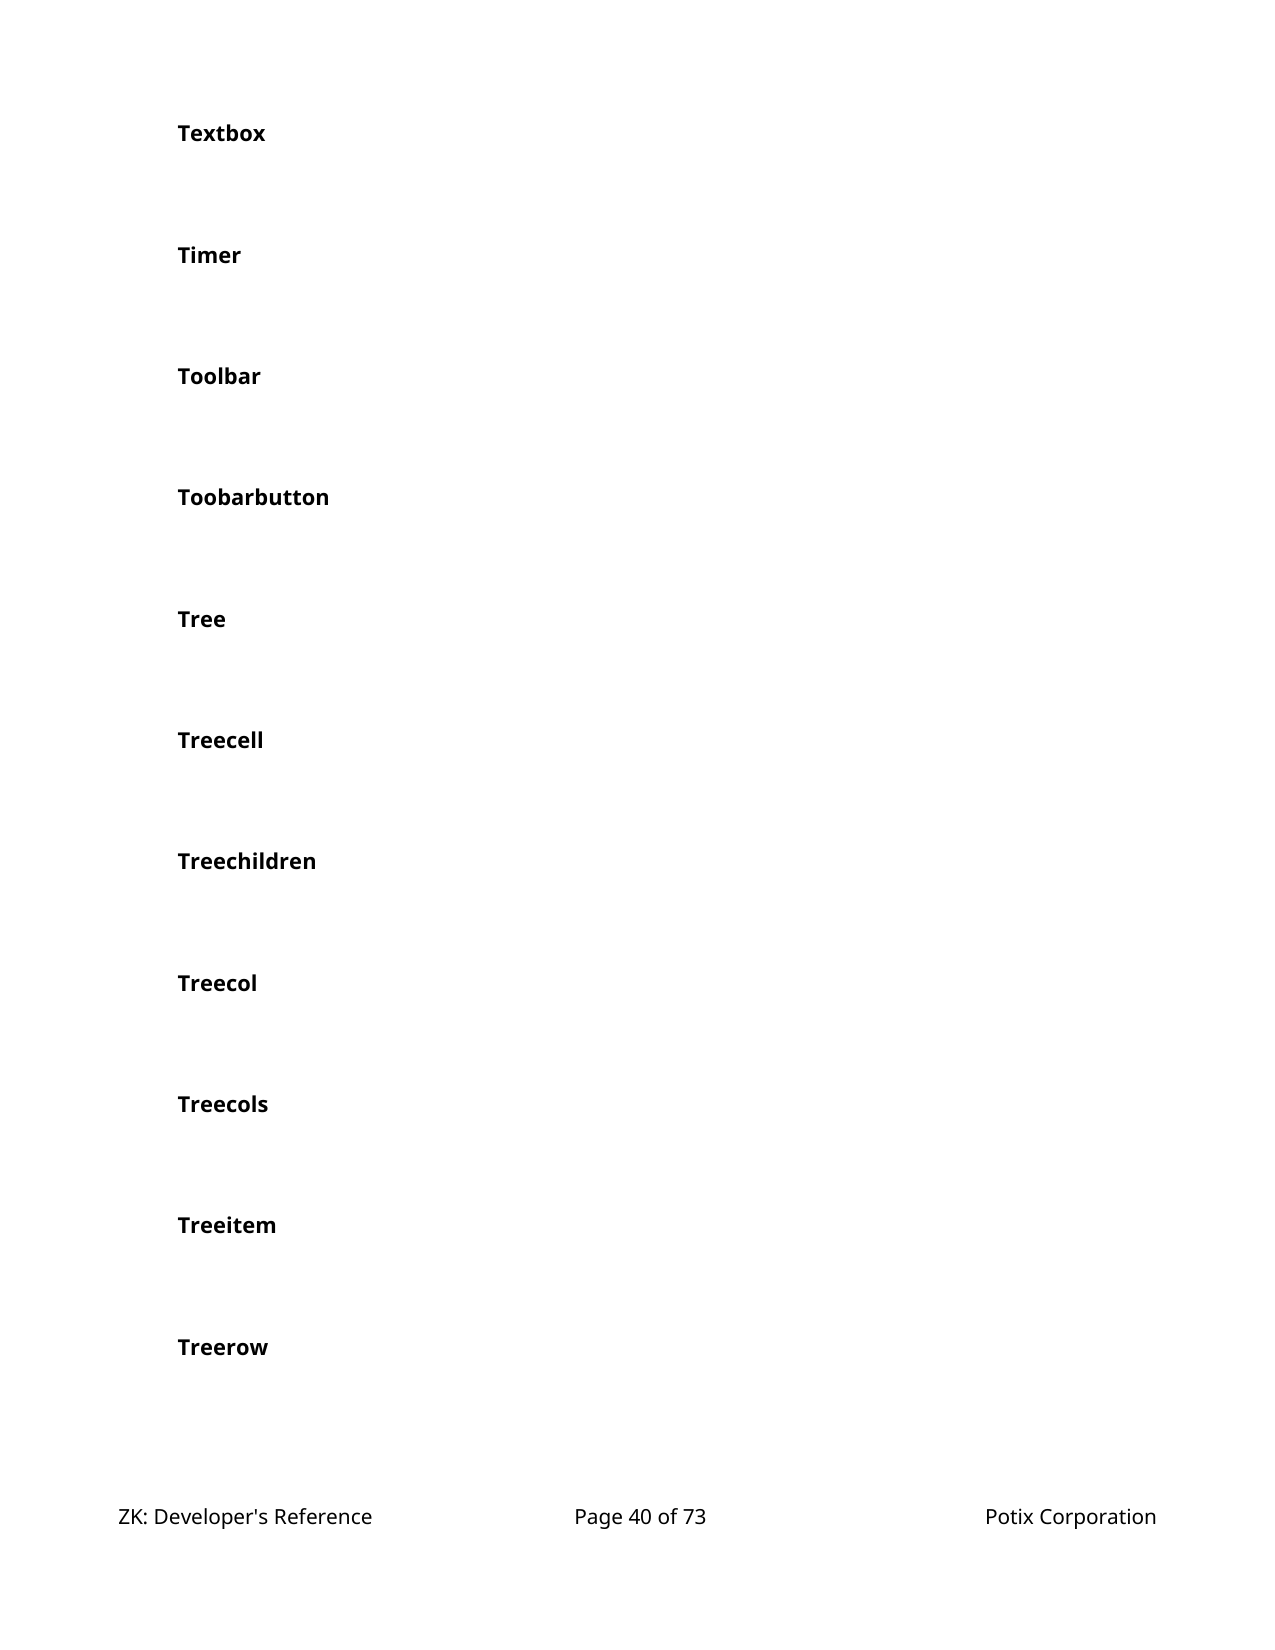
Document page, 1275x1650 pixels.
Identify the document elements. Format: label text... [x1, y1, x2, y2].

subtitle Toolbar [177, 361, 1157, 391]
subtitle Treerow [177, 1332, 1157, 1362]
subtitle Tree [177, 603, 1157, 633]
subtitle Treecols [177, 1089, 1157, 1119]
subtitle Timer [177, 239, 1157, 269]
subtitle Toobarbutton [177, 482, 1157, 512]
subtitle Textbox [177, 118, 1157, 148]
subtitle Treeitem [177, 1210, 1157, 1240]
subtitle Treecell [177, 725, 1157, 755]
subtitle Treecol [177, 968, 1157, 998]
subtitle Treechildren [177, 846, 1157, 876]
